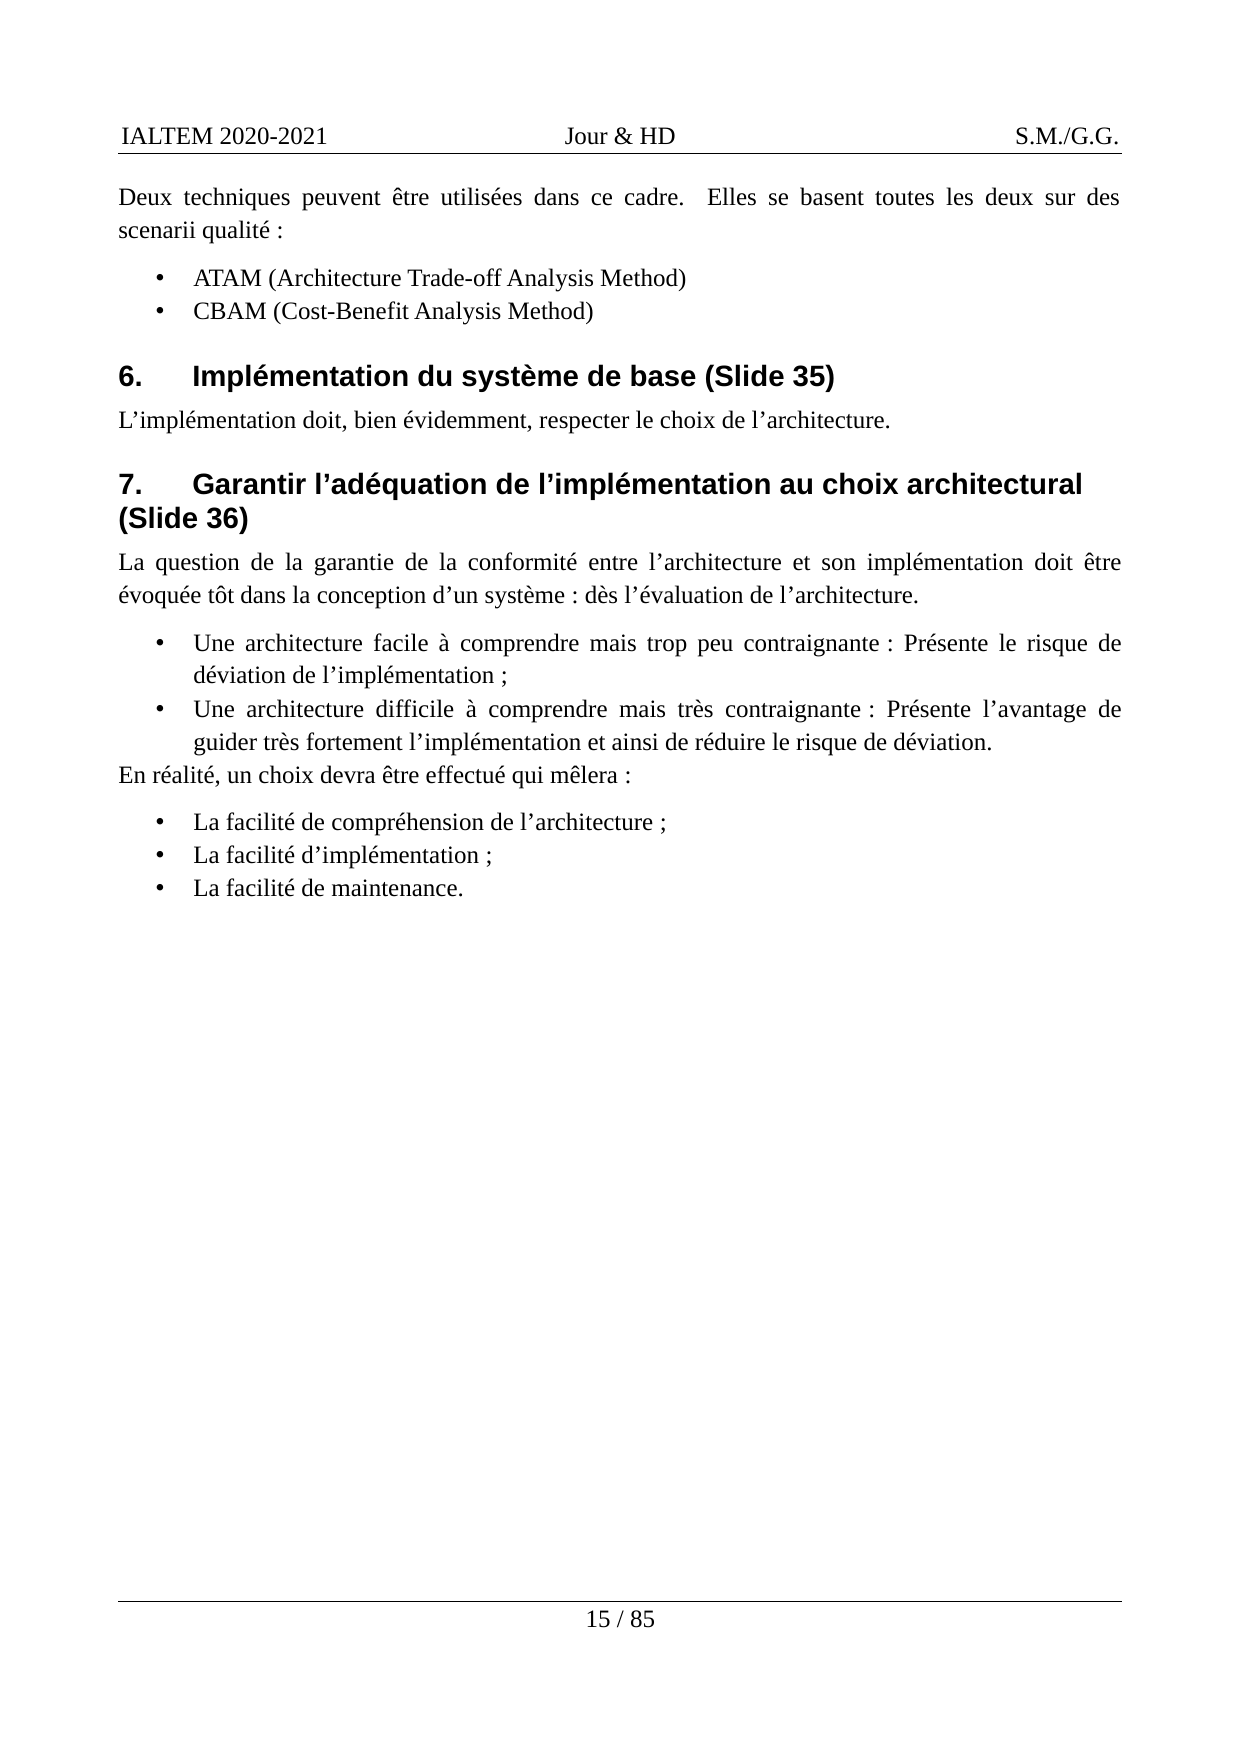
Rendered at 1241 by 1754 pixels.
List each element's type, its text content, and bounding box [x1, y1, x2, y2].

text L’implémentation doit, bien évidemment, respecter le choix de l’architecture. [118, 405, 1122, 433]
list Une architecture facile à comprendre mais trop peu contraignante : Présente le risque de déviation de l’implémentation ; [156, 628, 1122, 689]
list ATAM (Architecture Trade-off Analysis Method) [156, 263, 1122, 292]
list CBAM (Cost-Benefit Analysis Method) [156, 296, 1122, 325]
list La facilité de maintenance. [156, 873, 1122, 902]
text La question de la garantie de la conformité entre l’architecture et son implémentation doit être évoquée tôt dans la conception d’un système : dès l’évaluation de l’architecture. [118, 547, 1122, 609]
list La facilité de compréhension de l’architecture ; [156, 807, 1122, 836]
subtitle Garantir l’adéquation de l’implémentation au choix architectural (Slide 36) [118, 467, 1122, 534]
text Deux techniques peuvent être utilisées dans ce cadre. Elles se basent toutes les deux sur des scenarii qualité : [118, 182, 1122, 244]
text En réalité, un choix devra être effectué qui mêlera : [118, 760, 1122, 788]
subtitle Implémentation du système de base (Slide 35) [118, 358, 1122, 392]
list Une architecture difficile à comprendre mais très contraignante : Présente l’avantage de guider très fortement l’implémentation et ainsi de réduire le risque de déviation. [156, 694, 1122, 755]
list La facilité d’implémentation ; [156, 840, 1122, 869]
